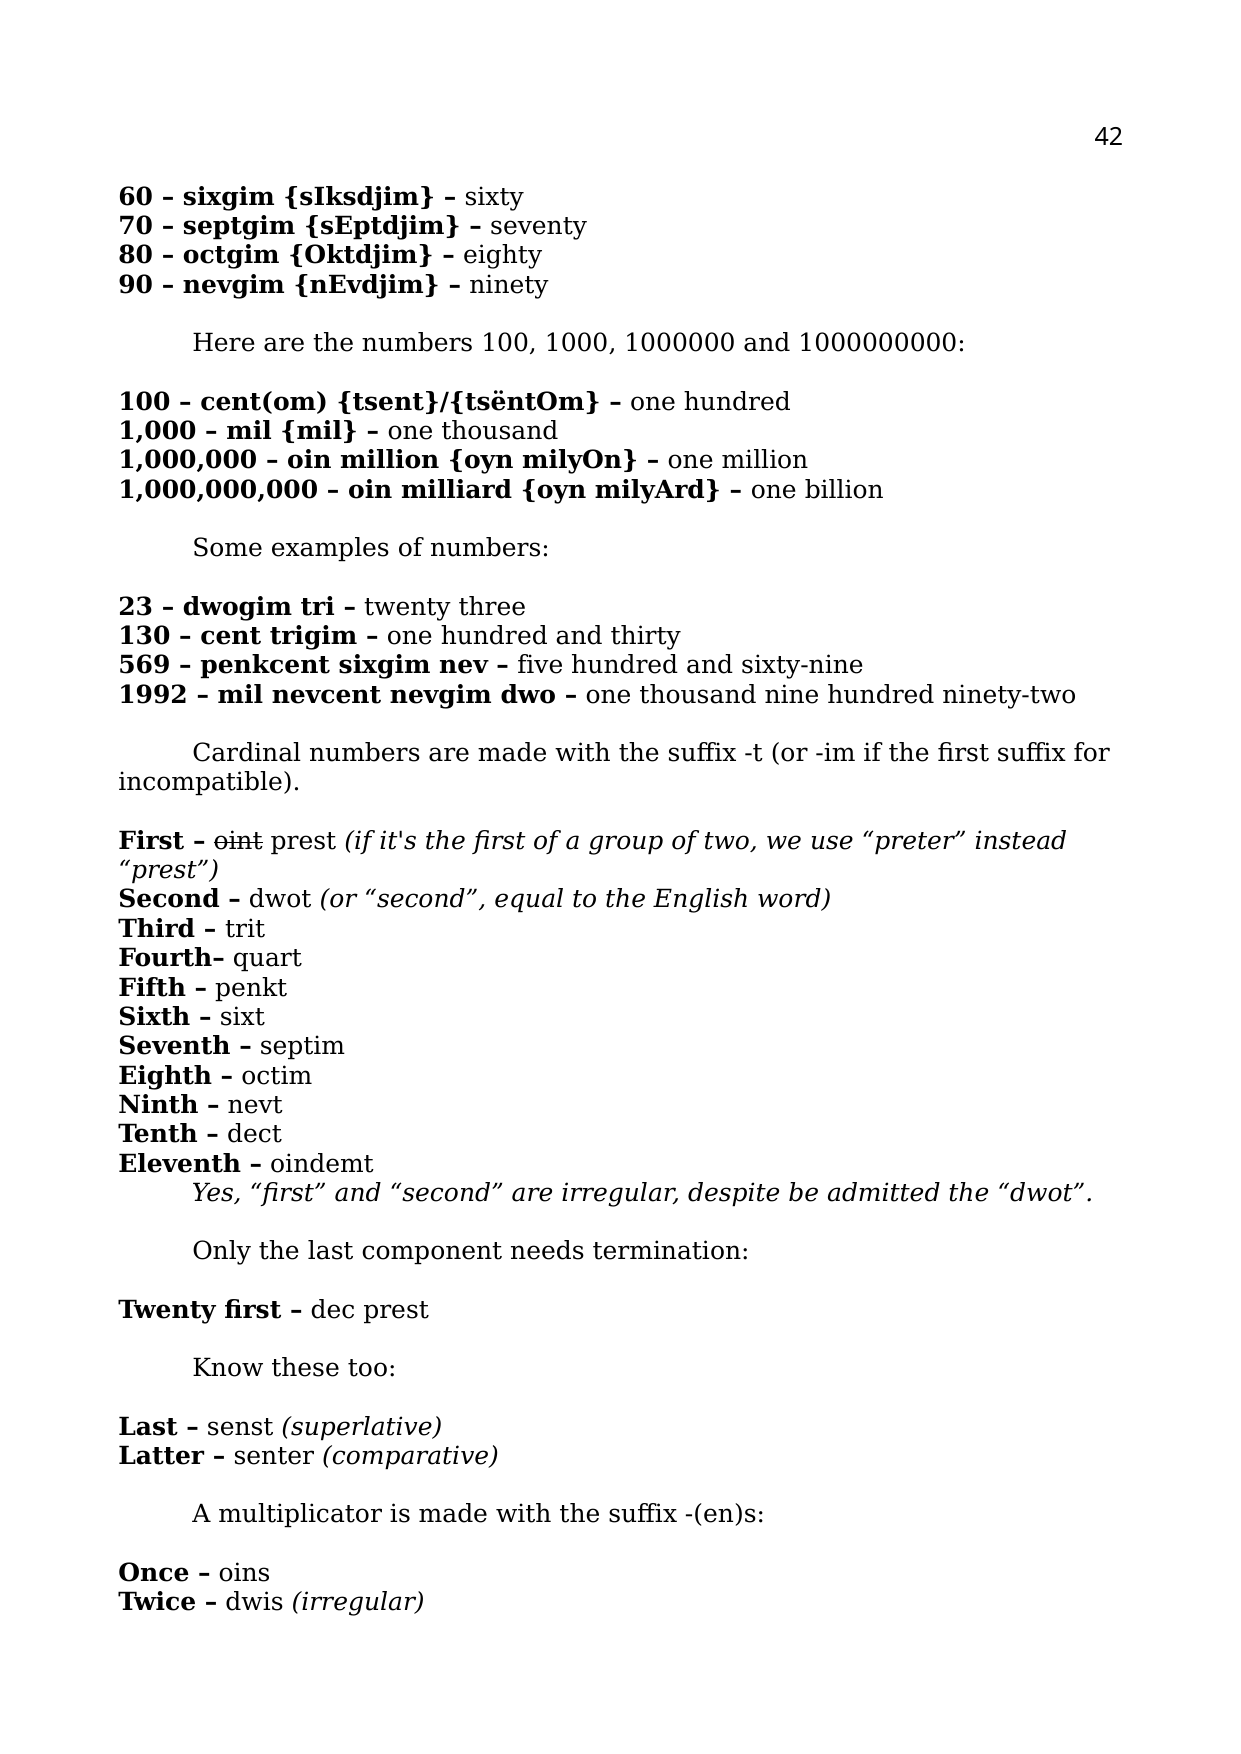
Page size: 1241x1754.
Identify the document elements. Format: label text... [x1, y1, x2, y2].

text 1,000,000,000 – oin milliard {oyn milyArd} – one billion [118, 475, 1123, 504]
text Seventh – septim [118, 1031, 1123, 1061]
text 1992 – mil nevcent nevgim dwo – one thousand nine hundred ninety-two [118, 680, 1123, 709]
text Latter – senter (comparative) [118, 1441, 1123, 1470]
text Second – dwot (or “second”, equal to the English word) [118, 884, 1123, 914]
text Once – oins [118, 1558, 1123, 1587]
text Last – senst (superlative) [118, 1412, 1123, 1441]
text Eighth – octim [118, 1061, 1123, 1090]
text A multiplicator is made with the suffix -(en)s: [118, 1499, 1123, 1529]
text 569 – penkcent sixgim nev – five hundred and sixty-nine [118, 650, 1123, 680]
text Ninth – nevt [118, 1090, 1123, 1119]
text Tenth – dect [118, 1119, 1123, 1149]
text 130 – cent trigim – one hundred and thirty [118, 621, 1123, 650]
text 90 – nevgim {nEvdjim} – ninety [118, 270, 1123, 299]
text First – oint prest (if it's the first of a group of two, we use “preter” instead “prest”) [118, 826, 1123, 884]
text 80 – octgim {Oktdjim} – eighty [118, 240, 1123, 270]
text Here are the numbers 100, 1000, 1000000 and 1000000000: [118, 328, 1123, 357]
text 1,000,000 – oin million {oyn milyOn} – one million [118, 445, 1123, 475]
text Know these too: [118, 1353, 1123, 1382]
text 100 – cent(om) {tsent}/{tsëntOm} – one hundred [118, 387, 1123, 416]
text Only the last component needs termination: [118, 1236, 1123, 1266]
text Yes, “first” and “second” are irregular, despite be admitted the “dwot”. [192, 1178, 1123, 1207]
text Fifth – penkt [118, 972, 1123, 1002]
text 60 – sixgim {sIksdjim} – sixty [118, 182, 1123, 211]
text Third – trit [118, 914, 1123, 943]
text Sixth – sixt [118, 1002, 1123, 1031]
text 23 – dwogim tri – twenty three [118, 592, 1123, 621]
text Some examples of numbers: [118, 533, 1123, 562]
text Eleventh – oindemt [118, 1149, 1123, 1178]
text Cardinal numbers are made with the suffix -t (or -im if the first suffix for incompatible). [118, 738, 1123, 797]
text 1,000 – mil {mil} – one thousand [118, 416, 1123, 445]
text 70 – septgim {sEptdjim} – seventy [118, 211, 1123, 240]
text Fourth– quart [118, 943, 1123, 972]
text Twice – dwis (irregular) [118, 1587, 1123, 1617]
text Twenty first – dec prest [118, 1295, 1123, 1324]
